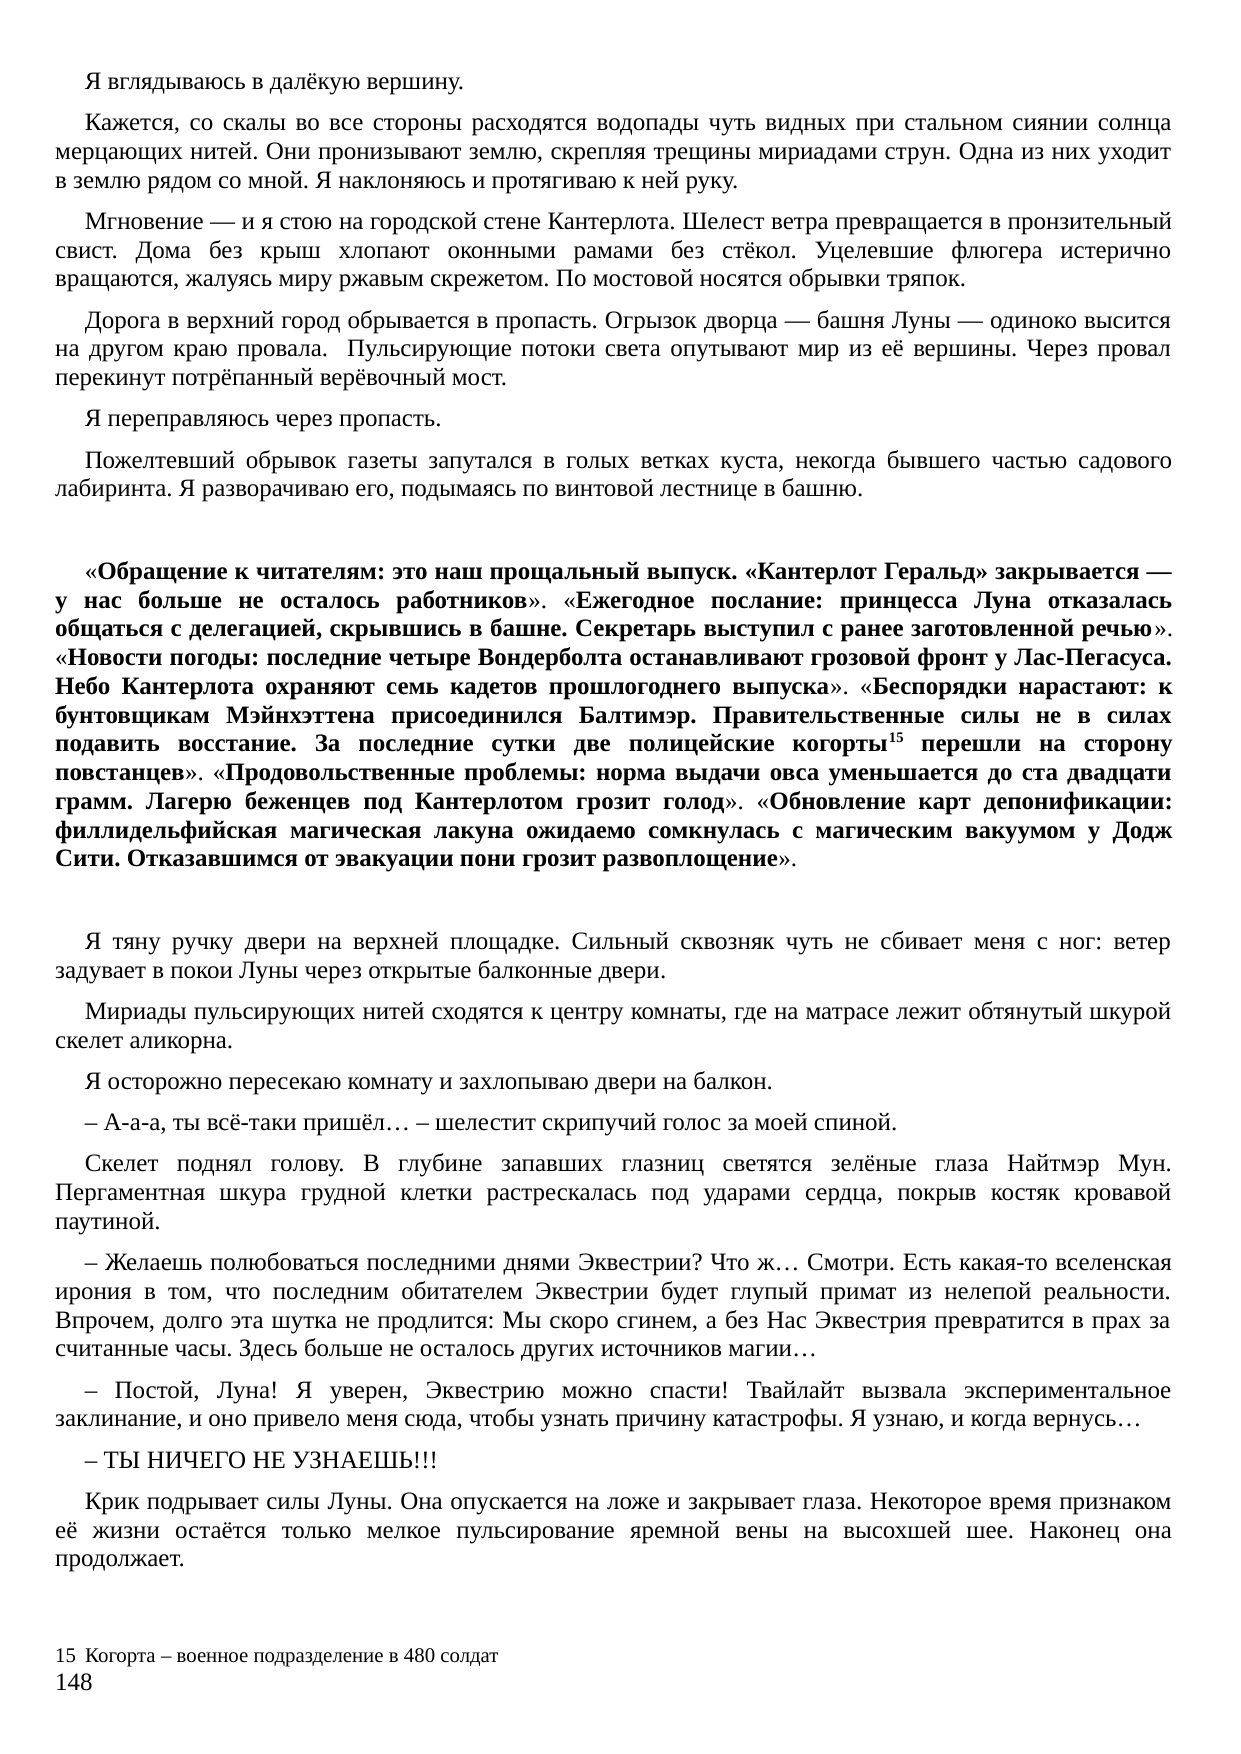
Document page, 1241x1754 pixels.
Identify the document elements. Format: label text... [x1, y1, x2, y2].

text Дорога в верхний город обрывается в пропасть. Огрызок дворца — башня Луны — одиноко высится на другом краю провала. Пульсирующие потоки света опутывают мир из её вершины. Через провал перекинут потрёпанный верёвочный мост. [55, 305, 1173, 391]
text Скелет поднял голову. В глубине запавших глазниц светятся зелёные глаза Найтмэр Мун. Пергаментная шкура грудной клетки растрескалась под ударами сердца, покрыв костяк кровавой паутиной. [55, 1148, 1173, 1235]
text Мгновение — и я стою на городской стене Кантерлота. Шелест ветра превращается в пронзительный свист. Дома без крыш хлопают оконными рамами без стёкол. Уцелевшие флюгера истерично вращаются, жалуясь миру ржавым скрежетом. По мостовой носятся обрывки тряпок. [55, 206, 1173, 292]
text – Постой, Луна! Я уверен, Эквестрию можно спасти! Твайлайт вызвала экспериментальное заклинание, и оно привело меня сюда, чтобы узнать причину катастрофы. Я узнаю, и когда вернусь… [55, 1375, 1173, 1432]
text Пожелтевший обрывок газеты запутался в голых ветках куста, некогда бывшего частью садового лабиринта. Я разворачиваю его, подымаясь по винтовой лестнице в башню. [55, 445, 1173, 502]
text Я переправляюсь через пропасть. [55, 403, 1173, 432]
text Мириады пульсирующих нитей сходятся к центру комнаты, где на матрасе лежит обтянутый шкурой скелет аликорна. [55, 996, 1173, 1053]
text – Желаешь полюбоваться последними днями Эквестрии? Что ж… Смотри. Есть какая-то вселенская ирония в том, что последним обитателем Эквестрии будет глупый примат из нелепой реальности. Впрочем, долго эта шутка не продлится: Мы скоро сгинем, а без Нас Эквестрия превратится в прах за считанные часы. Здесь больше не осталось других источников магии… [55, 1247, 1173, 1362]
text Крик подрывает силы Луны. Она опускается на ложе и закрывает глаза. Некоторое время признаком её жизни остаётся только мелкое пульсирование яремной вены на высохшей шее. Наконец она продолжает. [55, 1486, 1173, 1572]
text Я тяну ручку двери на верхней площадке. Сильный сквозняк чуть не сбивает меня с ног: ветер задувает в покои Луны через открытые балконные двери. [55, 926, 1173, 983]
text – А-а-а, ты всё-таки пришёл… – шелестит скрипучий голос за моей спиной. [55, 1107, 1173, 1136]
text Я осторожно пересекаю комнату и захлопываю двери на балкон. [55, 1066, 1173, 1095]
text Я вглядываюсь в далёкую вершину. [55, 66, 1173, 95]
text Когорта – военное подразделение в 480 солдат [55, 1642, 1173, 1667]
text Кажется, со скалы во все стороны расходятся водопады чуть видных при стальном сиянии солнца мерцающих нитей. Они пронизывают землю, скрепляя трещины мириадами струн. Одна из них уходит в землю рядом со мной. Я наклоняюсь и протягиваю к ней руку. [55, 107, 1173, 193]
text «Обращение к читателям: это наш прощальный выпуск. «Кантерлот Геральд» закрывается — у нас больше не осталось работников». «Ежегодное послание: принцесса Луна отказалась общаться с делегацией, скрывшись в башне. Секретарь выступил с ранее заготовленной речью». «Новости погоды: последние четыре Вондерболта останавливают грозовой фронт у Лас-Пегасуса. Небо Кантерлота охраняют семь кадетов прошлогоднего выпуска». «Беспорядки нарастают: к бунтовщикам Мэйнхэттена присоединился Балтимэр. Правительственные силы не в силах подавить восстание. За последние сутки две полицейские когорты перешли на сторону повстанцев». «Продовольственные проблемы: норма выдачи овса уменьшается до ста двадцати грамм. Лагерю беженцев под Кантерлотом грозит голод». «Обновление карт депонификации: филлидельфийская магическая лакуна ожидаемо сомкнулась с магическим вакуумом у Додж Сити. Отказавшимся от эвакуации пони грозит развоплощение». [55, 556, 1173, 872]
text – ТЫ НИЧЕГО НЕ УЗНАЕШЬ!!! [55, 1445, 1173, 1473]
